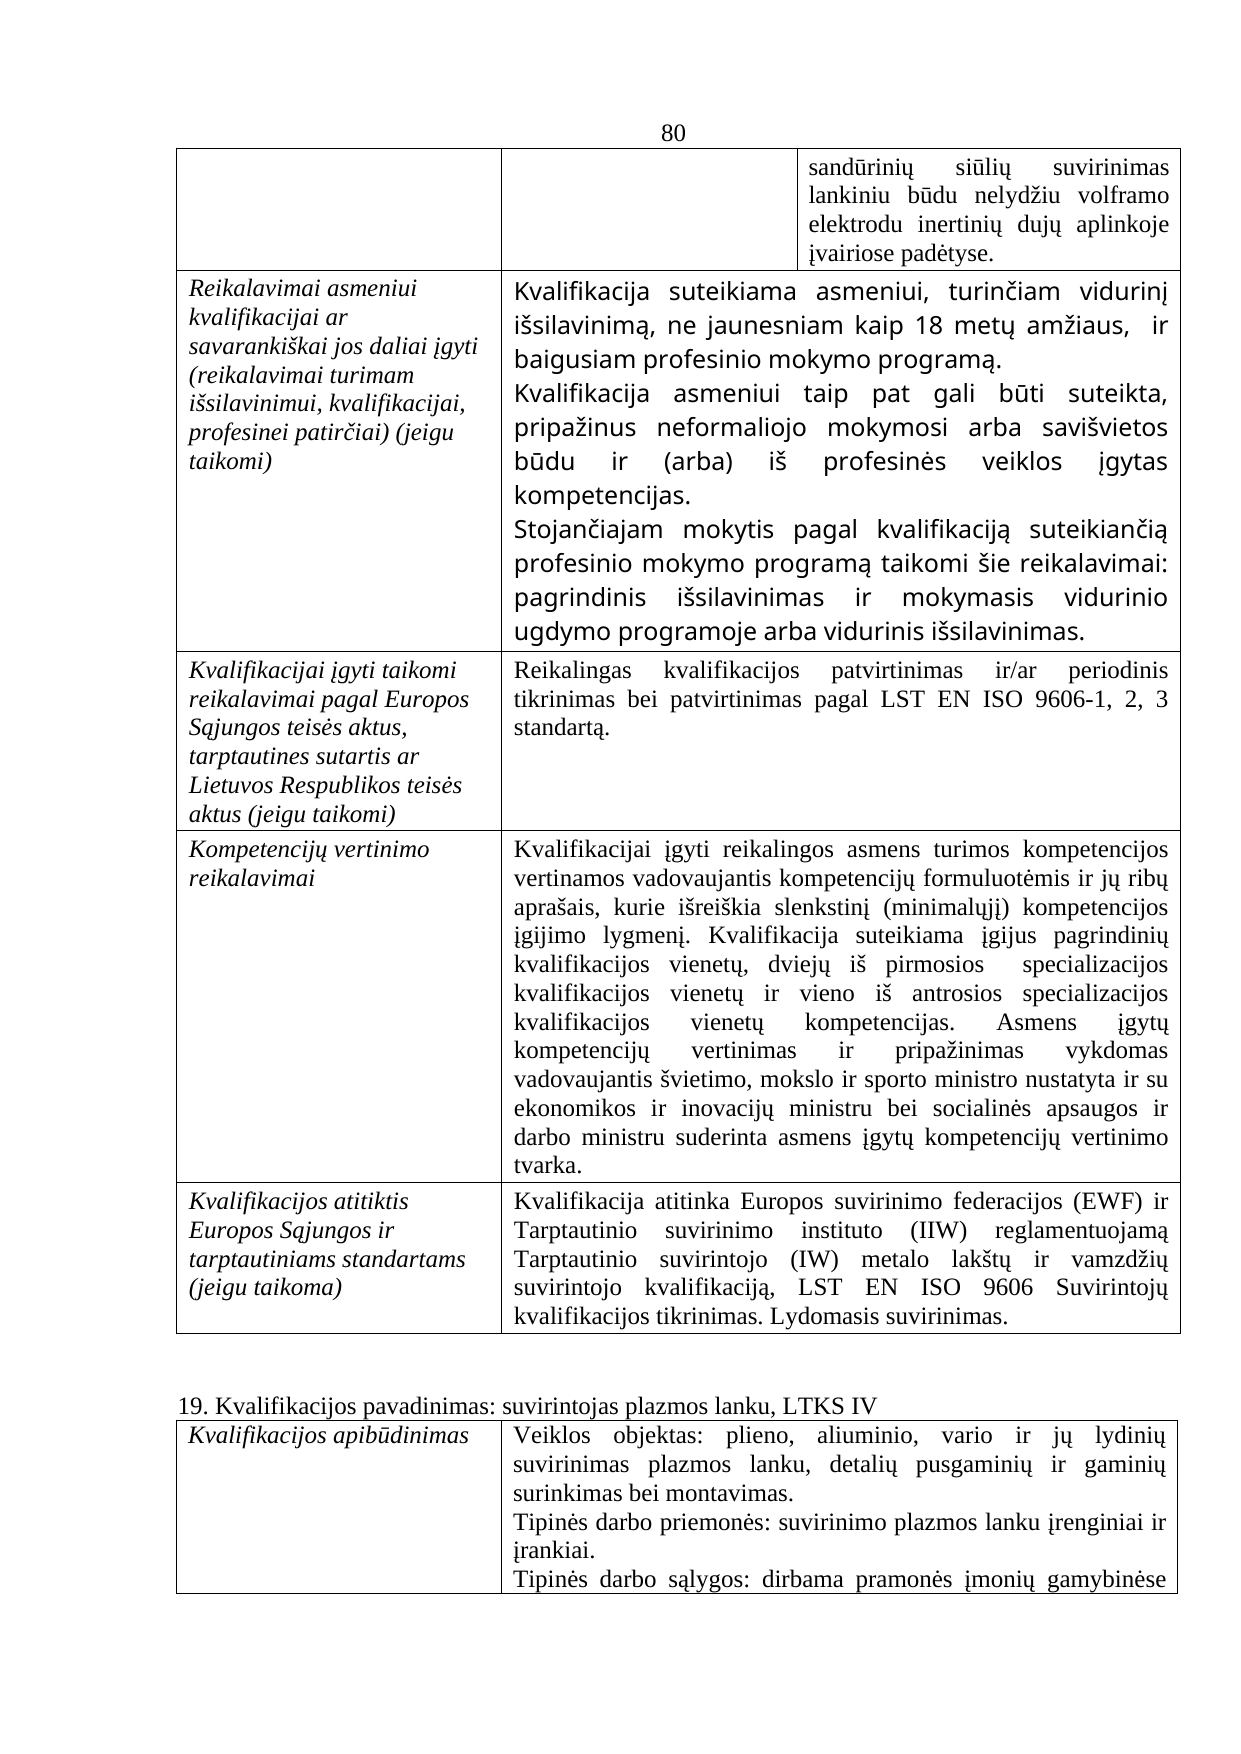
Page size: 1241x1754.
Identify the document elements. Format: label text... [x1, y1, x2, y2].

table_cell [502, 149, 797, 269]
table_cell [177, 149, 501, 269]
table_header Kvalifikacijos apibūdinimas [177, 1421, 501, 1593]
table_cell Kvalifikacija suteikiama asmeniui, turinčiam vidurinį išsilavinimą, ne jaunesniam kaip 18 metų amžiaus, ir baigusiam profesinio mokymo programą. Kvalifikacija asmeniui taip pat gali būti suteikta, pripažinus neformaliojo mokymosi arba savišvietos būdu ir (arba) iš profesinės veiklos įgytas kompetencijas. Stojančiajam mokytis pagal kvalifikaciją suteikiančią profesinio mokymo programą taikomi šie reikalavimai: pagrindinis išsilavinimas ir mokymasis vidurinio ugdymo programoje arba vidurinis išsilavinimas. [502, 271, 1180, 651]
table_cell Reikalingas kvalifikacijos patvirtinimas ir/ar periodinis tikrinimas bei patvirtinimas pagal LST EN ISO 9606-1, 2, 3 standartą. [502, 652, 1180, 830]
table_cell Kvalifikacijos atitiktis Europos Sąjungos ir tarptautiniams standartams (jeigu taikoma) [177, 1183, 501, 1333]
table_cell Reikalavimai asmeniui kvalifikacijai ar savarankiškai jos daliai įgyti (reikalavimai turimam išsilavinimui, kvalifikacijai, profesinei patirčiai) (jeigu taikomi) [177, 271, 501, 651]
table_cell sandūrinių siūlių suvirinimas lankiniu būdu nelydžiu volframo elektrodu inertinių dujų aplinkoje įvairiose padėtyse. [798, 149, 1180, 269]
table_cell Kompetencijų vertinimo reikalavimai [177, 831, 501, 1182]
table_cell Kvalifikacija atitinka Europos suvirinimo federacijos (EWF) ir Tarptautinio suvirinimo instituto (IIW) reglamentuojamą Tarptautinio suvirintojo (IW) metalo lakštų ir vamzdžių suvirintojo kvalifikaciją, LST EN ISO 9606 Suvirintojų kvalifikacijos tikrinimas. Lydomasis suvirinimas. [502, 1183, 1180, 1333]
table_header Veiklos objektas: plieno, aliuminio, vario ir jų lydinių suvirinimas plazmos lanku, detalių pusgaminių ir gaminių surinkimas bei montavimas. Tipinės darbo priemonės: suvirinimo plazmos lanku įrenginiai ir įrankiai. Tipinės darbo sąlygos: dirbama pramonės įmonių gamybinėse [502, 1421, 1177, 1593]
table_cell Kvalifikacijai įgyti taikomi reikalavimai pagal Europos Sąjungos teisės aktus, tarptautines sutartis ar Lietuvos Respublikos teisės aktus (jeigu taikomi) [177, 652, 501, 830]
table_cell Kvalifikacijai įgyti reikalingos asmens turimos kompetencijos vertinamos vadovaujantis kompetencijų formuluotėmis ir jų ribų aprašais, kurie išreiškia slenkstinį (minimalųjį) kompetencijos įgijimo lygmenį. Kvalifikacija suteikiama įgijus pagrindinių kvalifikacijos vienetų, dviejų iš pirmosios specializacijos kvalifikacijos vienetų ir vieno iš antrosios specializacijos kvalifikacijos vienetų kompetencijas. Asmens įgytų kompetencijų vertinimas ir pripažinimas vykdomas vadovaujantis švietimo, mokslo ir sporto ministro nustatyta ir su ekonomikos ir inovacijų ministru bei socialinės apsaugos ir darbo ministru suderinta asmens įgytų kompetencijų vertinimo tvarka. [502, 831, 1180, 1182]
text 19. Kvalifikacijos pavadinimas: suvirintojas plazmos lanku, LTKS IV [177, 1391, 1169, 1419]
